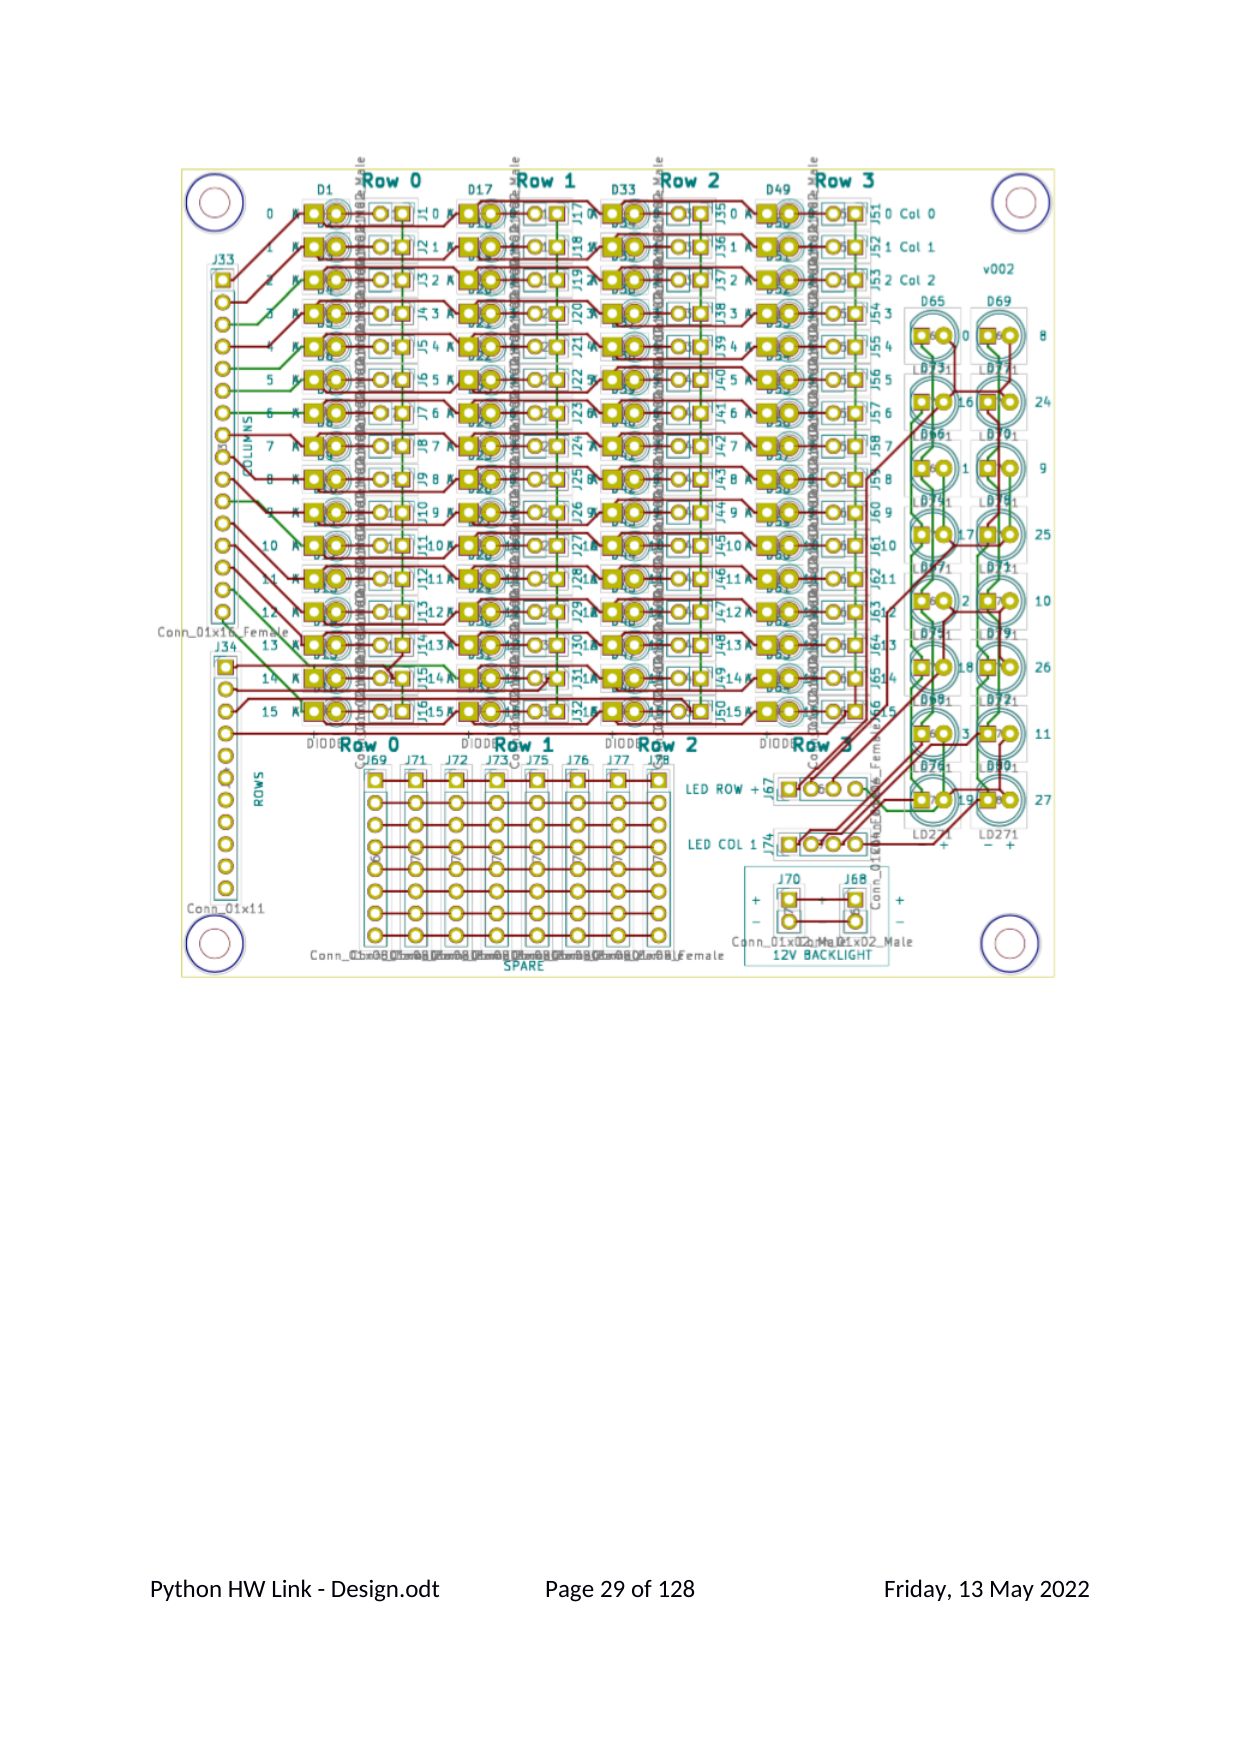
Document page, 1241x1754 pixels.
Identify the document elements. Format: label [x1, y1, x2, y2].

picture [150, 150, 1091, 1002]
